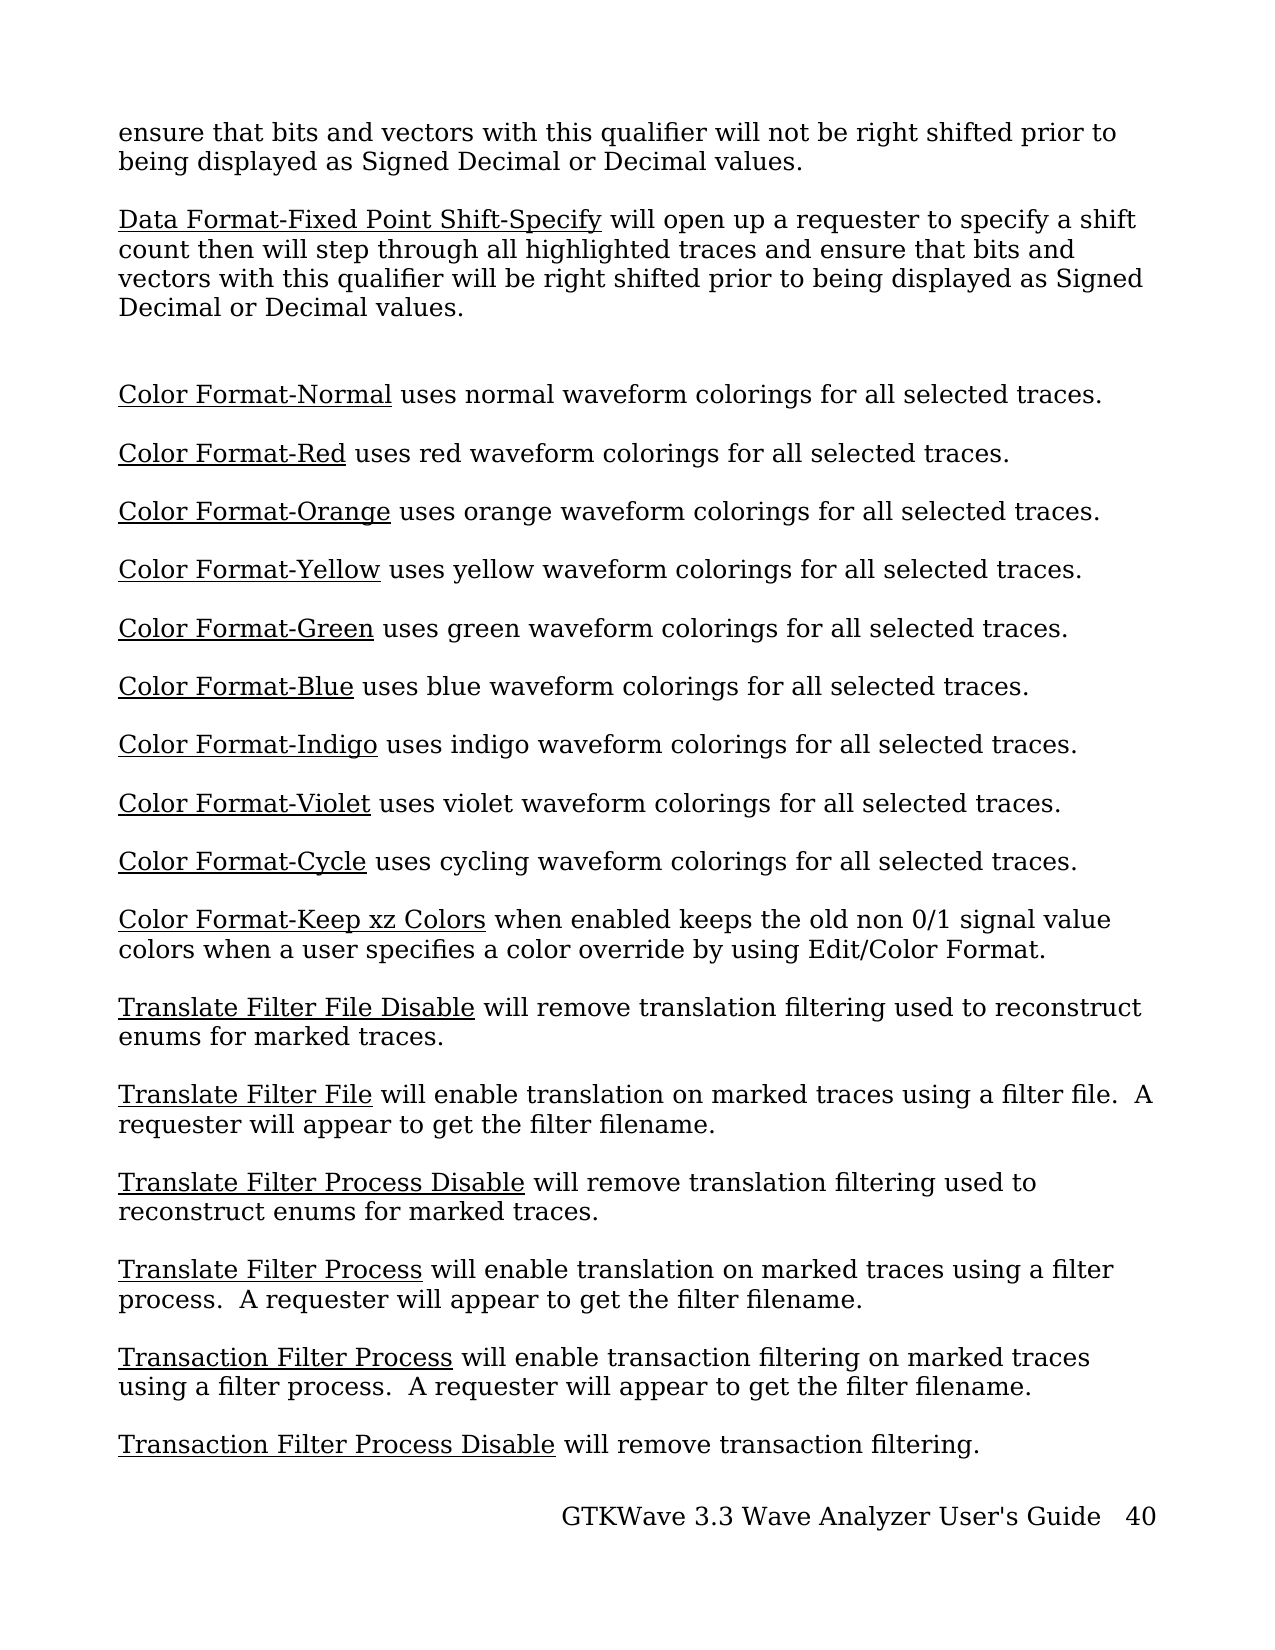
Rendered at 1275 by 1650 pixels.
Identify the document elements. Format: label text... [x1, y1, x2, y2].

text Data Format-Fixed Point Shift-Specify will open up a requester to specify a shift count then will step through all highlighted traces and ensure that bits and vectors with this qualifier will be right shifted prior to being displayed as Signed Decimal or Decimal values. [118, 206, 1157, 322]
text Color Format-Indigo uses indigo waveform colorings for all selected traces. [118, 731, 1157, 760]
text Color Format-Orange uses orange waveform colorings for all selected traces. [118, 497, 1157, 526]
text Translate Filter File will enable translation on marked traces using a filter file. A requester will appear to get the filter filename. [118, 1081, 1157, 1139]
text Color Format-Keep xz Colors when enabled keeps the old non 0/1 signal value colors when a user specifies a color override by using Edit/Color Format. [118, 906, 1157, 964]
text ensure that bits and vectors with this qualifier will not be right shifted prior to being displayed as Signed Decimal or Decimal values. [118, 118, 1157, 176]
text Color Format-Green uses green waveform colorings for all selected traces. [118, 614, 1157, 643]
text Color Format-Red uses red waveform colorings for all selected traces. [118, 439, 1157, 468]
text Color Format-Cycle uses cycling waveform colorings for all selected traces. [118, 847, 1157, 876]
text Transaction Filter Process will enable transaction filtering on marked traces using a filter process. A requester will appear to get the filter filename. [118, 1343, 1157, 1401]
text Color Format-Yellow uses yellow waveform colorings for all selected traces. [118, 556, 1157, 585]
text Color Format-Blue uses blue waveform colorings for all selected traces. [118, 672, 1157, 701]
text Translate Filter Process Disable will remove translation filtering used to reconstruct enums for marked traces. [118, 1168, 1157, 1226]
text Transaction Filter Process Disable will remove transaction filtering. [118, 1431, 1157, 1460]
text Translate Filter File Disable will remove translation filtering used to reconstruct enums for marked traces. [118, 993, 1157, 1051]
text Translate Filter Process will enable translation on marked traces using a filter process. A requester will appear to get the filter filename. [118, 1256, 1157, 1314]
text Color Format-Violet uses violet waveform colorings for all selected traces. [118, 789, 1157, 818]
text Color Format-Normal uses normal waveform colorings for all selected traces. [118, 381, 1157, 410]
